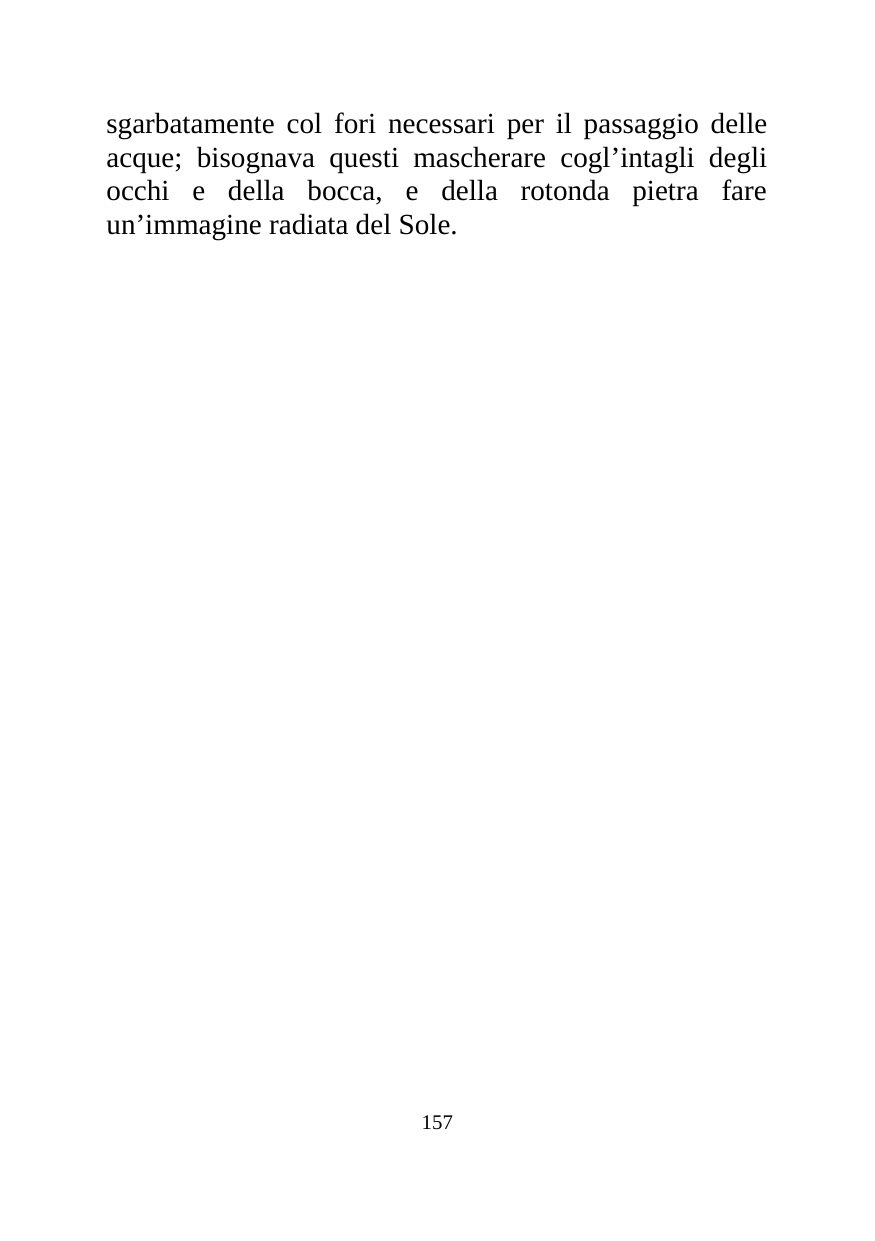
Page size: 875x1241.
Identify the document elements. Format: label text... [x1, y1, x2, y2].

text sgarbatamente col fori necessari per il passaggio delle acque; bisognava questi mascherare cogl’intagli degli occhi e della bocca, e della rotonda pietra fare un’immagine radiata del Sole. [106, 106, 768, 240]
